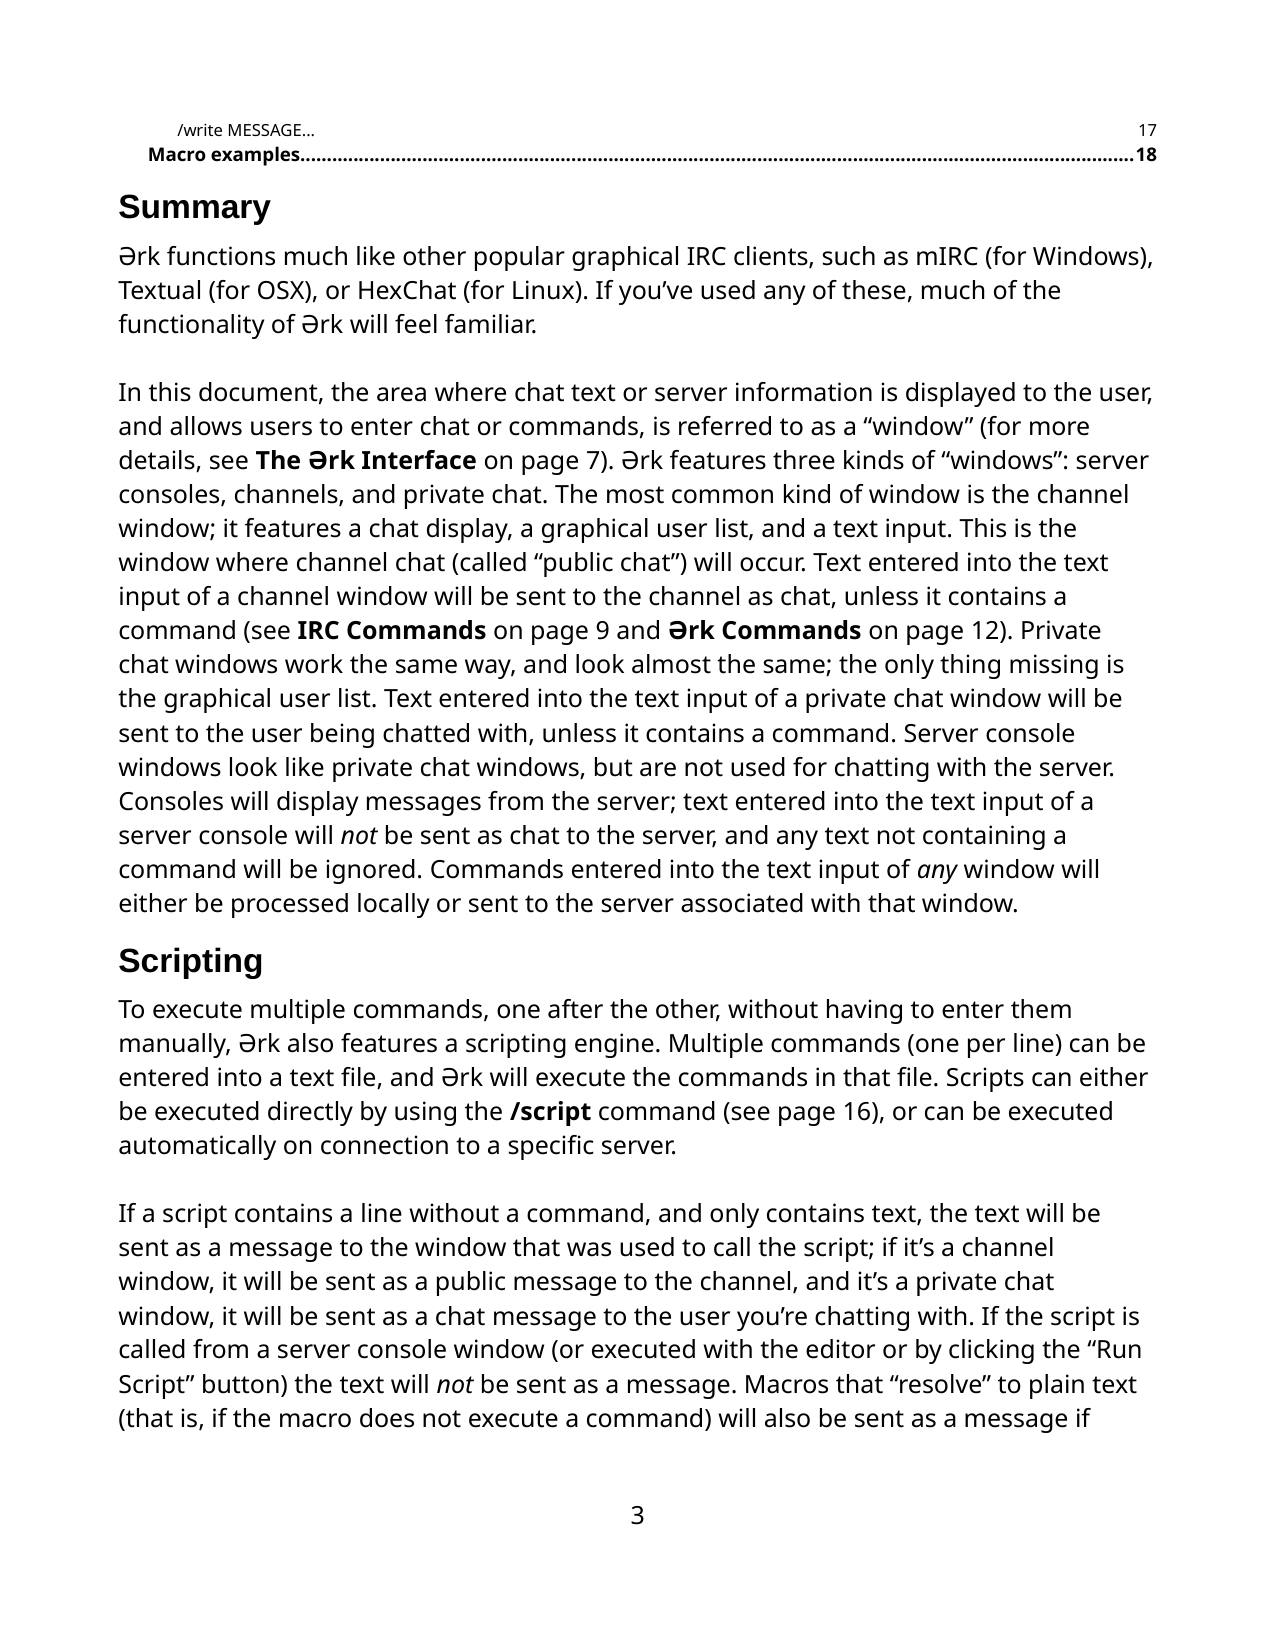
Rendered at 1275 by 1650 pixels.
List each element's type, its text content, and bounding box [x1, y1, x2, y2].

text If a script contains a line without a command, and only contains text, the text will be sent as a message to the window that was used to call the script; if it’s a channel window, it will be sent as a public message to the channel, and it’s a private chat window, it will be sent as a chat message to the user you’re chatting with. If the script is called from a server console window (or executed with the editor or by clicking the “Run Script” button) the text will not be sent as a message. Macros that “resolve” to plain text (that is, if the macro does not execute a command) will also be sent as a message if [118, 1196, 1157, 1434]
subtitle Summary [118, 187, 1157, 226]
text Ərk functions much like other popular graphical IRC clients, such as mIRC (for Windows), Textual (for OSX), or HexChat (for Linux). If you’ve used any of these, much of the functionality of Ərk will feel familiar. [118, 238, 1157, 341]
subtitle Scripting [118, 940, 1157, 979]
text In this document, the area where chat text or server information is displayed to the user, and allows users to enter chat or commands, is referred to as a “window” (for more details, see The Ərk Interface on page 7). Ərk features three kinds of “windows”: server consoles, channels, and private chat. The most common kind of window is the channel window; it features a chat display, a graphical user list, and a text input. This is the window where channel chat (called “public chat”) will occur. Text entered into the text input of a channel window will be sent to the channel as chat, unless it contains a command (see IRC Commands on page 9 and Ərk Commands on page 12). Private chat windows work the same way, and look almost the same; the only thing missing is the graphical user list. Text entered into the text input of a private chat window will be sent to the user being chatted with, unless it contains a command. Server console windows look like private chat windows, but are not used for chatting with the server. Consoles will display messages from the server; text entered into the text input of a server console will not be sent as chat to the server, and any text not containing a command will be ignored. Commands entered into the text input of any window will either be processed locally or sent to the server associated with that window. [118, 374, 1157, 919]
text To execute multiple commands, one after the other, without having to enter them manually, Ərk also features a scripting engine. Multiple commands (one per line) can be entered into a text file, and Ərk will execute the commands in that file. Scripts can either be executed directly by using the /script command (see page 16), or can be executed automatically on connection to a specific server. [118, 992, 1157, 1162]
text Macro examples 18 [148, 141, 1157, 166]
text /write MESSAGE... 17 [177, 118, 1157, 141]
